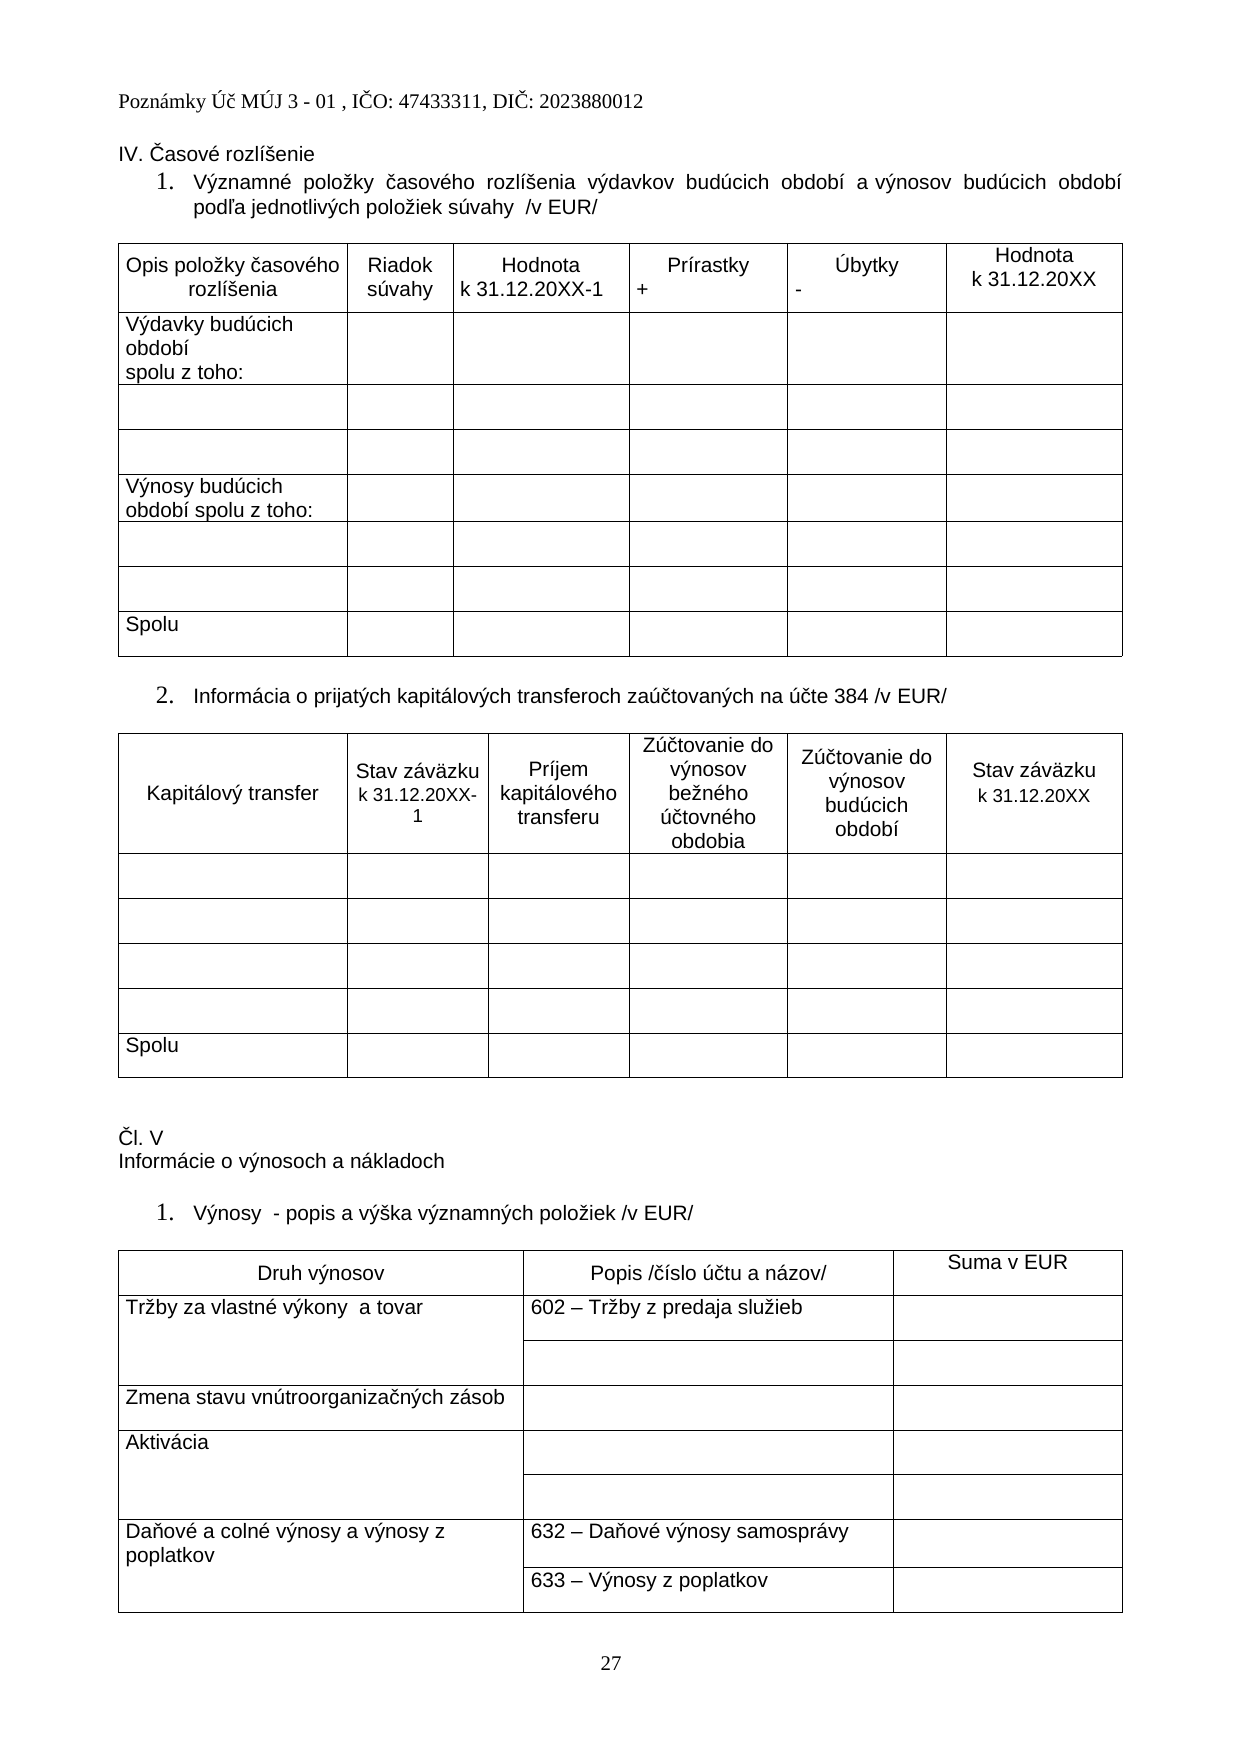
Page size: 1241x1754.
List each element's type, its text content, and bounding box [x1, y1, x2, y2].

table_cell [489, 989, 629, 1032]
list Výnosy - popis a výška významných položiek /v EUR/ [156, 1197, 1122, 1226]
table_header Suma v EUR [894, 1251, 1122, 1295]
table_cell [894, 1520, 1122, 1567]
table_cell [947, 899, 1122, 943]
table_cell [788, 944, 946, 987]
table_cell 632 – Daňové výnosy samosprávy [524, 1520, 893, 1567]
table_cell [119, 989, 347, 1032]
table_cell [788, 313, 946, 384]
table_cell [348, 854, 488, 898]
table_header Opis položky časového rozlíšenia [119, 244, 347, 312]
table_cell [454, 313, 629, 384]
table_cell [630, 430, 787, 473]
table_header Úbytky - [788, 244, 946, 312]
table_cell [788, 612, 946, 656]
table_cell [947, 475, 1122, 521]
table_header Príjem kapitálového transferu [489, 734, 629, 853]
table_cell [454, 567, 629, 611]
table_cell [788, 989, 946, 1032]
list Informácia o prijatých kapitálových transferoch zaúčtovaných na účte 384 /v EUR/ [156, 680, 1122, 709]
table_cell [894, 1475, 1122, 1519]
table_cell [489, 1034, 629, 1077]
table_cell [947, 612, 1122, 656]
table_cell [630, 1034, 787, 1077]
table_cell 633 – Výnosy z poplatkov [524, 1568, 893, 1612]
table_cell [630, 989, 787, 1032]
table_cell [454, 430, 629, 473]
table_cell [947, 522, 1122, 566]
table_cell [894, 1568, 1122, 1612]
table_cell [348, 522, 453, 566]
table_cell [348, 612, 453, 656]
table_cell [119, 1340, 523, 1384]
table_cell [788, 475, 946, 521]
table_cell [119, 430, 347, 473]
table_cell [947, 313, 1122, 384]
table_cell [630, 899, 787, 943]
table_cell Spolu [119, 1034, 347, 1077]
table_cell 602 – Tržby z predaja služieb [524, 1296, 893, 1340]
table_cell [788, 522, 946, 566]
table_cell [348, 1034, 488, 1077]
table_cell [630, 313, 787, 384]
table_header Zúčtovanie do výnosov budúcich období [788, 734, 946, 853]
table_cell Daňové a colné výnosy a výnosy z poplatkov [119, 1520, 523, 1567]
table_cell Výdavky budúcich období spolu z toho: [119, 313, 347, 384]
table_cell Výnosy budúcich období spolu z toho: [119, 475, 347, 521]
list Významné položky časového rozlíšenia výdavkov budúcich období a výnosov budúcich období podľa jednotlivých položiek súvahy /v EUR/ [156, 166, 1122, 219]
table_cell Spolu [119, 612, 347, 656]
table_cell [947, 567, 1122, 611]
table_cell [894, 1386, 1122, 1429]
table_cell Tržby za vlastné výkony a tovar [119, 1296, 523, 1340]
table_cell [630, 475, 787, 521]
table_header Hodnota k 31.12.20XX [947, 244, 1122, 312]
table_cell [788, 1034, 946, 1077]
table_header Kapitálový transfer [119, 734, 347, 853]
table_cell [454, 475, 629, 521]
table_header Riadok súvahy [348, 244, 453, 312]
table_cell [630, 612, 787, 656]
table_cell [348, 385, 453, 428]
text Informácie o výnosoch a nákladoch [118, 1149, 1122, 1173]
table_header Hodnota k 31.12.20XX-1 [454, 244, 629, 312]
table_cell [348, 313, 453, 384]
text Čl. V [118, 1125, 1122, 1149]
table_cell [788, 567, 946, 611]
table_cell [788, 854, 946, 898]
table_header Stav záväzku k 31.12.20XX [947, 734, 1122, 853]
table_cell [454, 612, 629, 656]
table_cell Zmena stavu vnútroorganizačných zásob [119, 1386, 523, 1429]
table_cell [489, 854, 629, 898]
table_cell [119, 567, 347, 611]
table_header Druh výnosov [119, 1251, 523, 1295]
table_cell [119, 522, 347, 566]
table_cell [947, 1034, 1122, 1077]
table_cell [894, 1341, 1122, 1384]
table_cell [119, 944, 347, 987]
table_cell [119, 1567, 523, 1612]
table_cell [947, 854, 1122, 898]
table_cell [630, 567, 787, 611]
table_cell [524, 1386, 893, 1429]
table_cell [788, 899, 946, 943]
table_cell [947, 385, 1122, 428]
table_cell [119, 385, 347, 428]
table_cell [947, 989, 1122, 1032]
table_cell [524, 1341, 893, 1384]
table_header Stav záväzku k 31.12.20XX-1 [348, 734, 488, 853]
table_cell [348, 944, 488, 987]
table_cell [119, 1474, 523, 1519]
text IV. Časové rozlíšenie [118, 142, 1122, 166]
table_cell [489, 899, 629, 943]
table_header Zúčtovanie do výnosov bežného účtovného obdobia [630, 734, 787, 853]
table_header Prírastky + [630, 244, 787, 312]
table_cell [119, 899, 347, 943]
table_cell [630, 522, 787, 566]
table_cell [524, 1431, 893, 1474]
table_cell [489, 944, 629, 987]
table_cell [454, 522, 629, 566]
table_cell [788, 385, 946, 428]
table_cell [894, 1296, 1122, 1340]
table_cell [348, 567, 453, 611]
table_cell [348, 475, 453, 521]
table_cell [630, 854, 787, 898]
table_cell [524, 1475, 893, 1519]
table_cell [630, 944, 787, 987]
table_cell [348, 899, 488, 943]
table_cell [947, 430, 1122, 473]
table_cell [454, 385, 629, 428]
table_cell [348, 430, 453, 473]
table_cell [630, 385, 787, 428]
table_header Popis /číslo účtu a názov/ [524, 1251, 893, 1295]
table_cell [788, 430, 946, 473]
table_cell Aktivácia [119, 1431, 523, 1474]
table_cell [947, 944, 1122, 987]
table_cell [894, 1431, 1122, 1474]
table_cell [119, 854, 347, 898]
table_cell [348, 989, 488, 1032]
